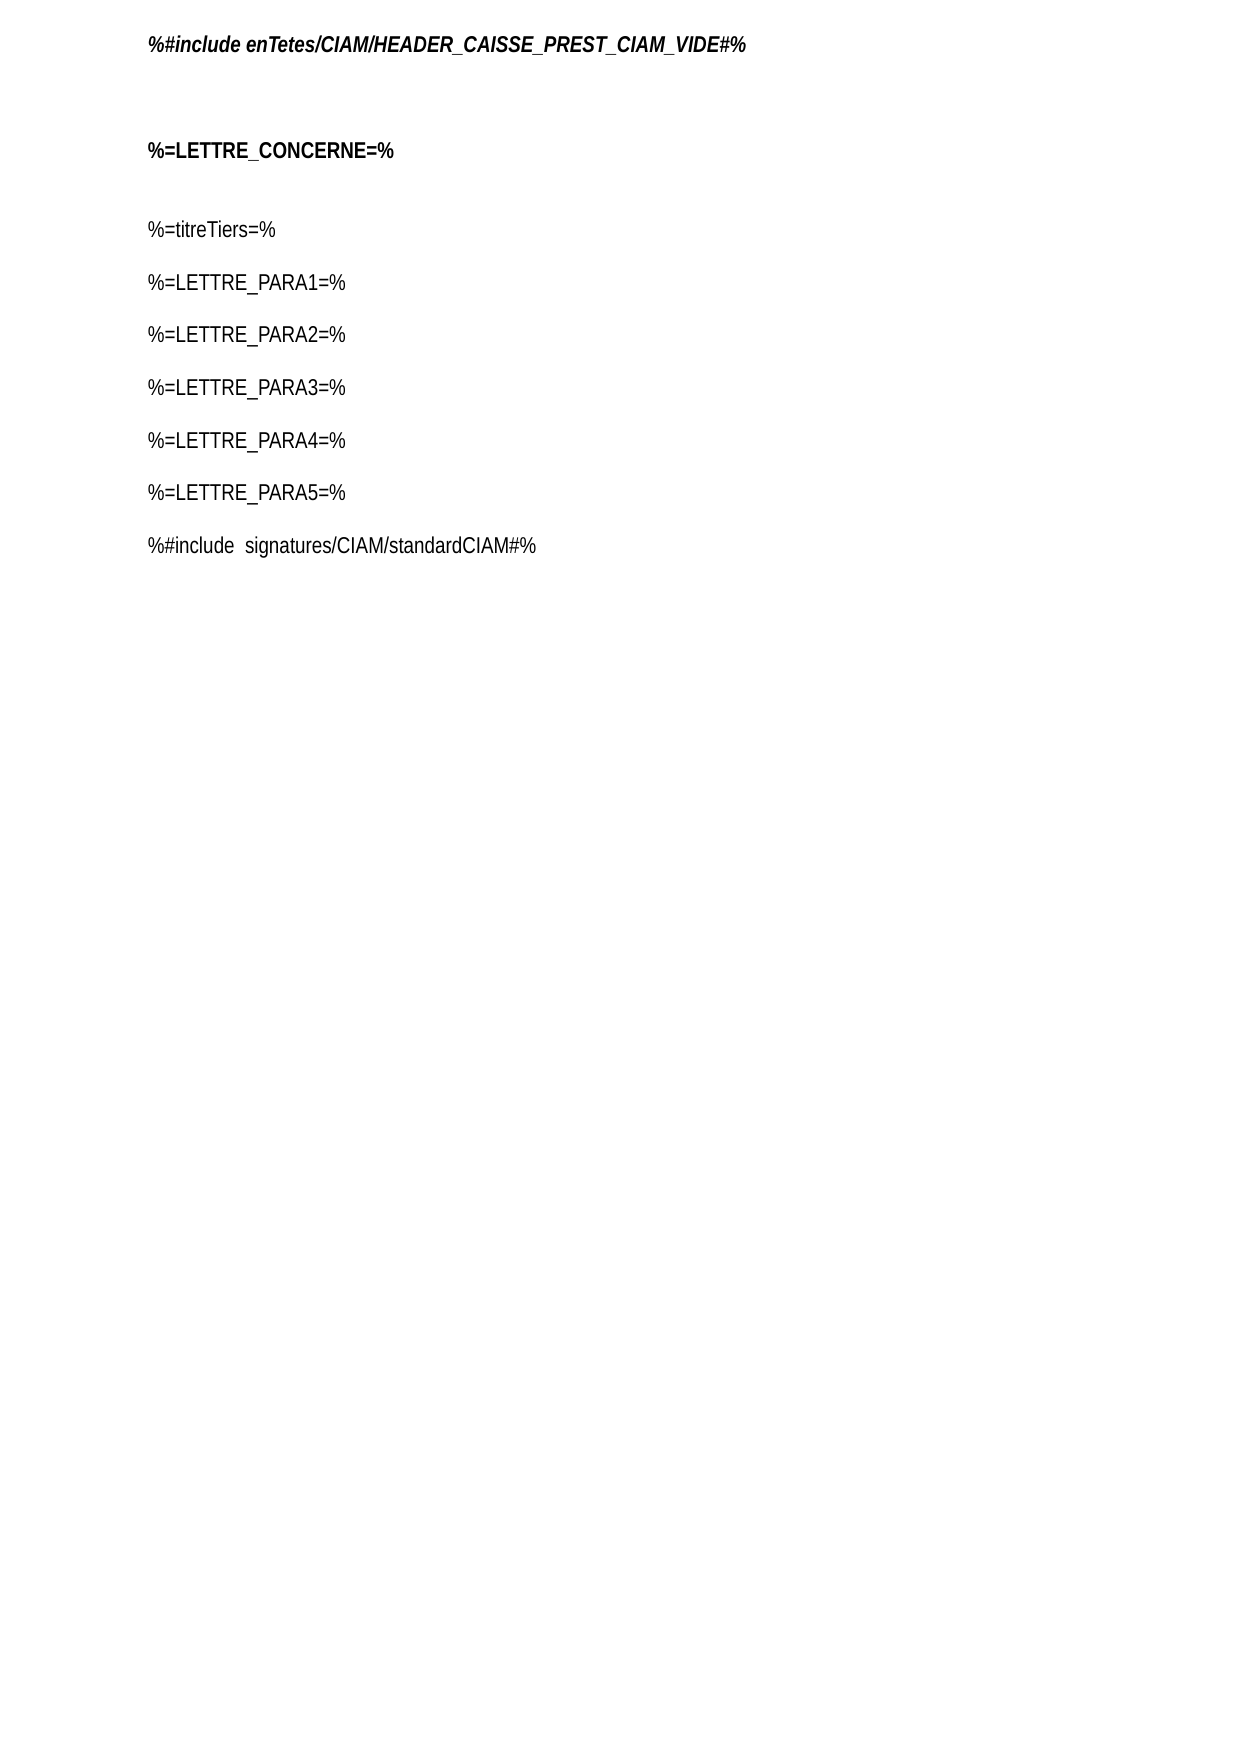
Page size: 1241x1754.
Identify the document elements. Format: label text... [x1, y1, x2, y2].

text %=LETTRE_PARA4=% [148, 427, 1152, 453]
text %#include enTetes/CIAM/HEADER_CAISSE_PREST_CIAM_VIDE#% [148, 31, 1152, 58]
text %=LETTRE_PARA2=% [148, 321, 1152, 347]
text %=LETTRE_PARA1=% [148, 268, 1152, 295]
text %=LETTRE_PARA5=% [148, 479, 1152, 506]
text %=LETTRE_PARA3=% [148, 374, 1152, 400]
text %=titreTiers=% [148, 216, 1152, 242]
text %#include signatures/CIAM/standardCIAM#% [148, 532, 1152, 558]
text %=LETTRE_CONCERNE=% [148, 137, 1152, 163]
